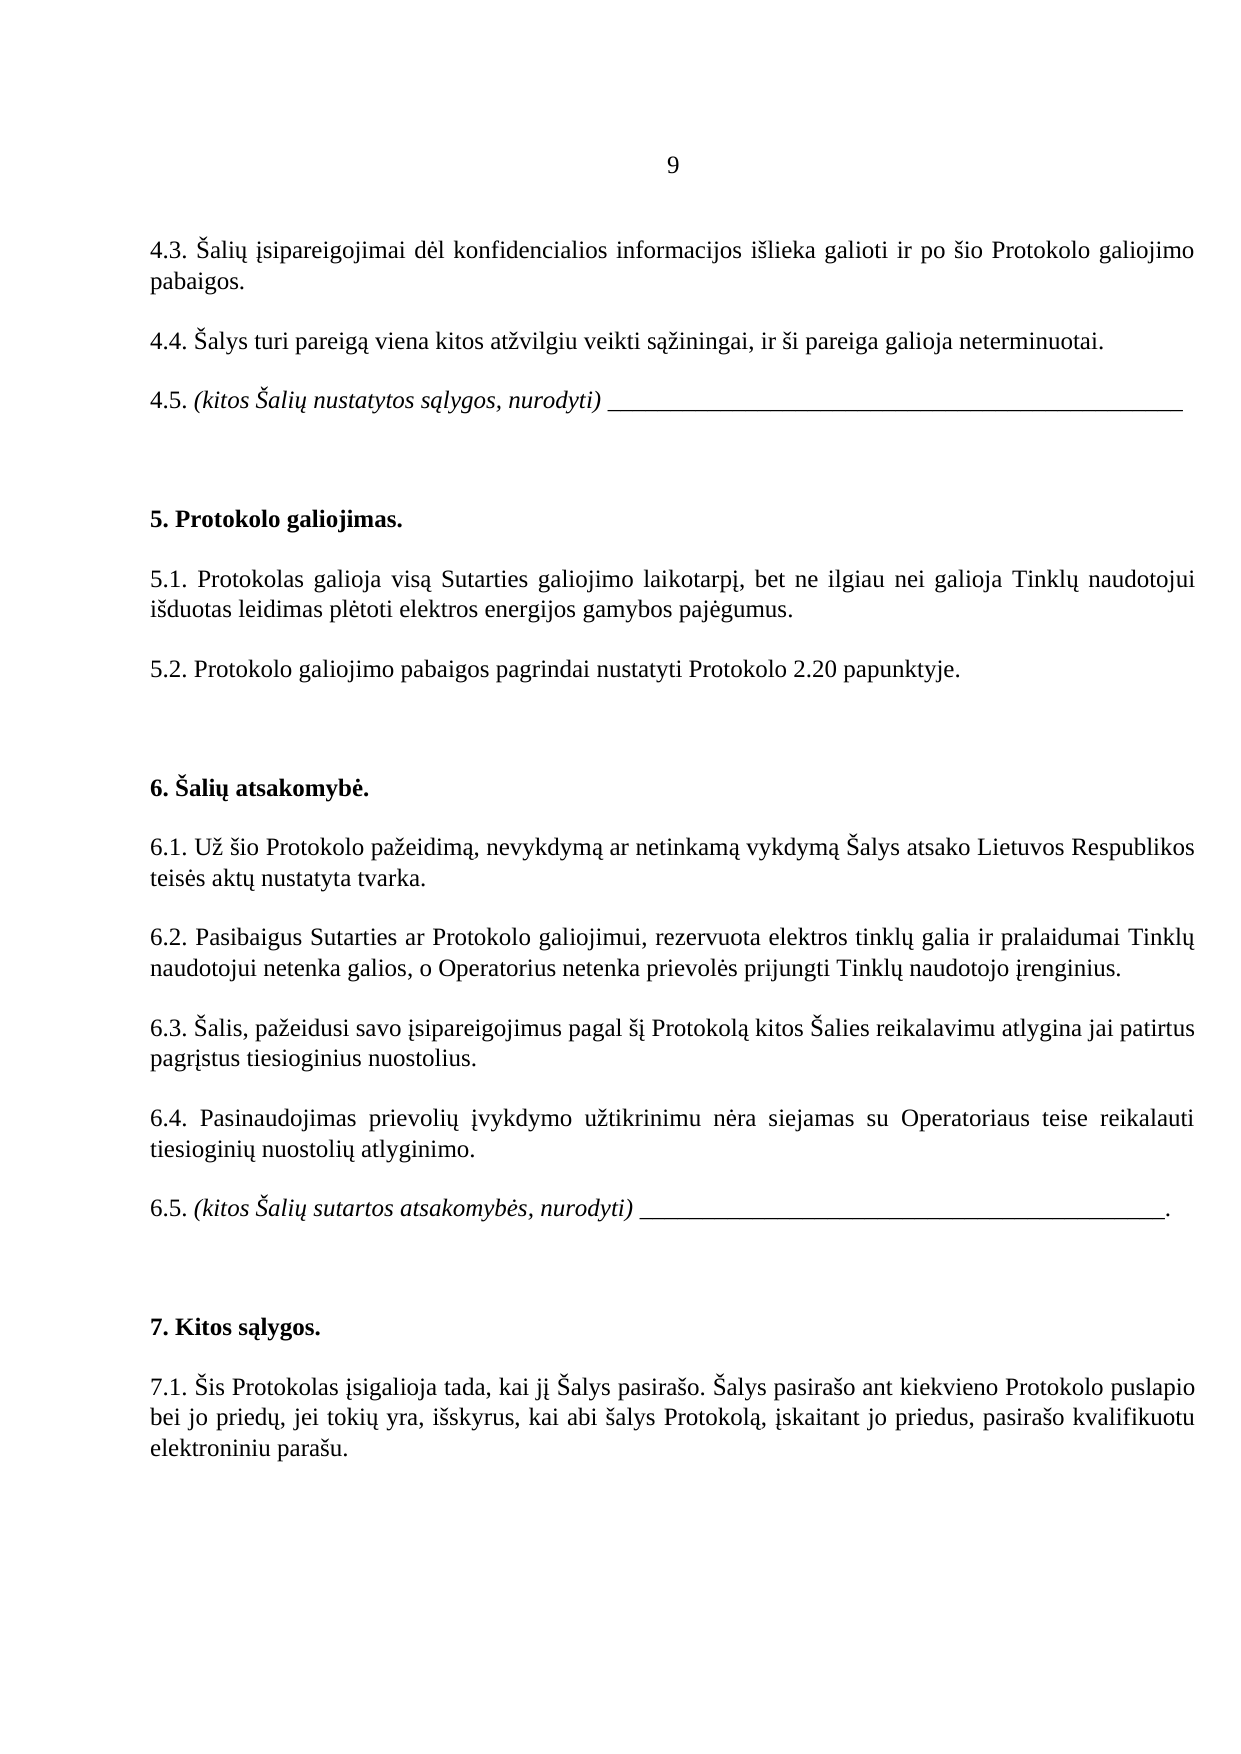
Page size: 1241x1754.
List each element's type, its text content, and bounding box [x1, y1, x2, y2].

text 4.4. Šalys turi pareigą viena kitos atžvilgiu veikti sąžiningai, ir ši pareiga galioja neterminuotai. [150, 326, 1196, 354]
text 7. Kitos sąlygos. [150, 1312, 1196, 1341]
text 6.1. Už šio Protokolo pažeidimą, nevykdymą ar netinkamą vykdymą Šalys atsako Lietuvos Respublikos teisės aktų nustatyta tvarka. [150, 832, 1196, 892]
text 4.3. Šalių įsipareigojimai dėl konfidencialios informacijos išlieka galioti ir po šio Protokolo galiojimo pabaigos. [150, 236, 1196, 295]
text 7.1. Šis Protokolas įsigalioja tada, kai jį Šalys pasirašo. Šalys pasirašo ant kiekvieno Protokolo puslapio bei jo priedų, jei tokių yra, išskyrus, kai abi šalys Protokolą, įskaitant jo priedus, pasirašo kvalifikuotu elektroniniu parašu. [150, 1372, 1196, 1462]
text 4.5. (kitos Šalių nustatytos sąlygos, nurodyti) ______________________________________________ [150, 385, 1196, 414]
text 6. Šalių atsakomybė. [150, 773, 1196, 802]
text 5. Protokolo galiojimas. [150, 504, 1196, 533]
text 5.1. Protokolas galioja visą Sutarties galiojimo laikotarpį, bet ne ilgiau nei galioja Tinklų naudotojui išduotas leidimas plėtoti elektros energijos gamybos pajėgumus. [150, 564, 1196, 623]
text 6.3. Šalis, pažeidusi savo įsipareigojimus pagal šį Protokolą kitos Šalies reikalavimu atlygina jai patirtus pagrįstus tiesioginius nuostolius. [150, 1013, 1196, 1072]
text 6.2. Pasibaigus Sutarties ar Protokolo galiojimui, rezervuota elektros tinklų galia ir pralaidumai Tinklų naudotojui netenka galios, o Operatorius netenka prievolės prijungti Tinklų naudotojo įrenginius. [150, 922, 1196, 982]
text 5.2. Protokolo galiojimo pabaigos pagrindai nustatyti Protokolo 2.20 papunktyje. [150, 654, 1196, 683]
text 6.4. Pasinaudojimas prievolių įvykdymo užtikrinimu nėra siejamas su Operatoriaus teise reikalauti tiesioginių nuostolių atlyginimo. [150, 1103, 1196, 1162]
text 6.5. (kitos Šalių sutartos atsakomybės, nurodyti) __________________________________________. [150, 1193, 1196, 1222]
